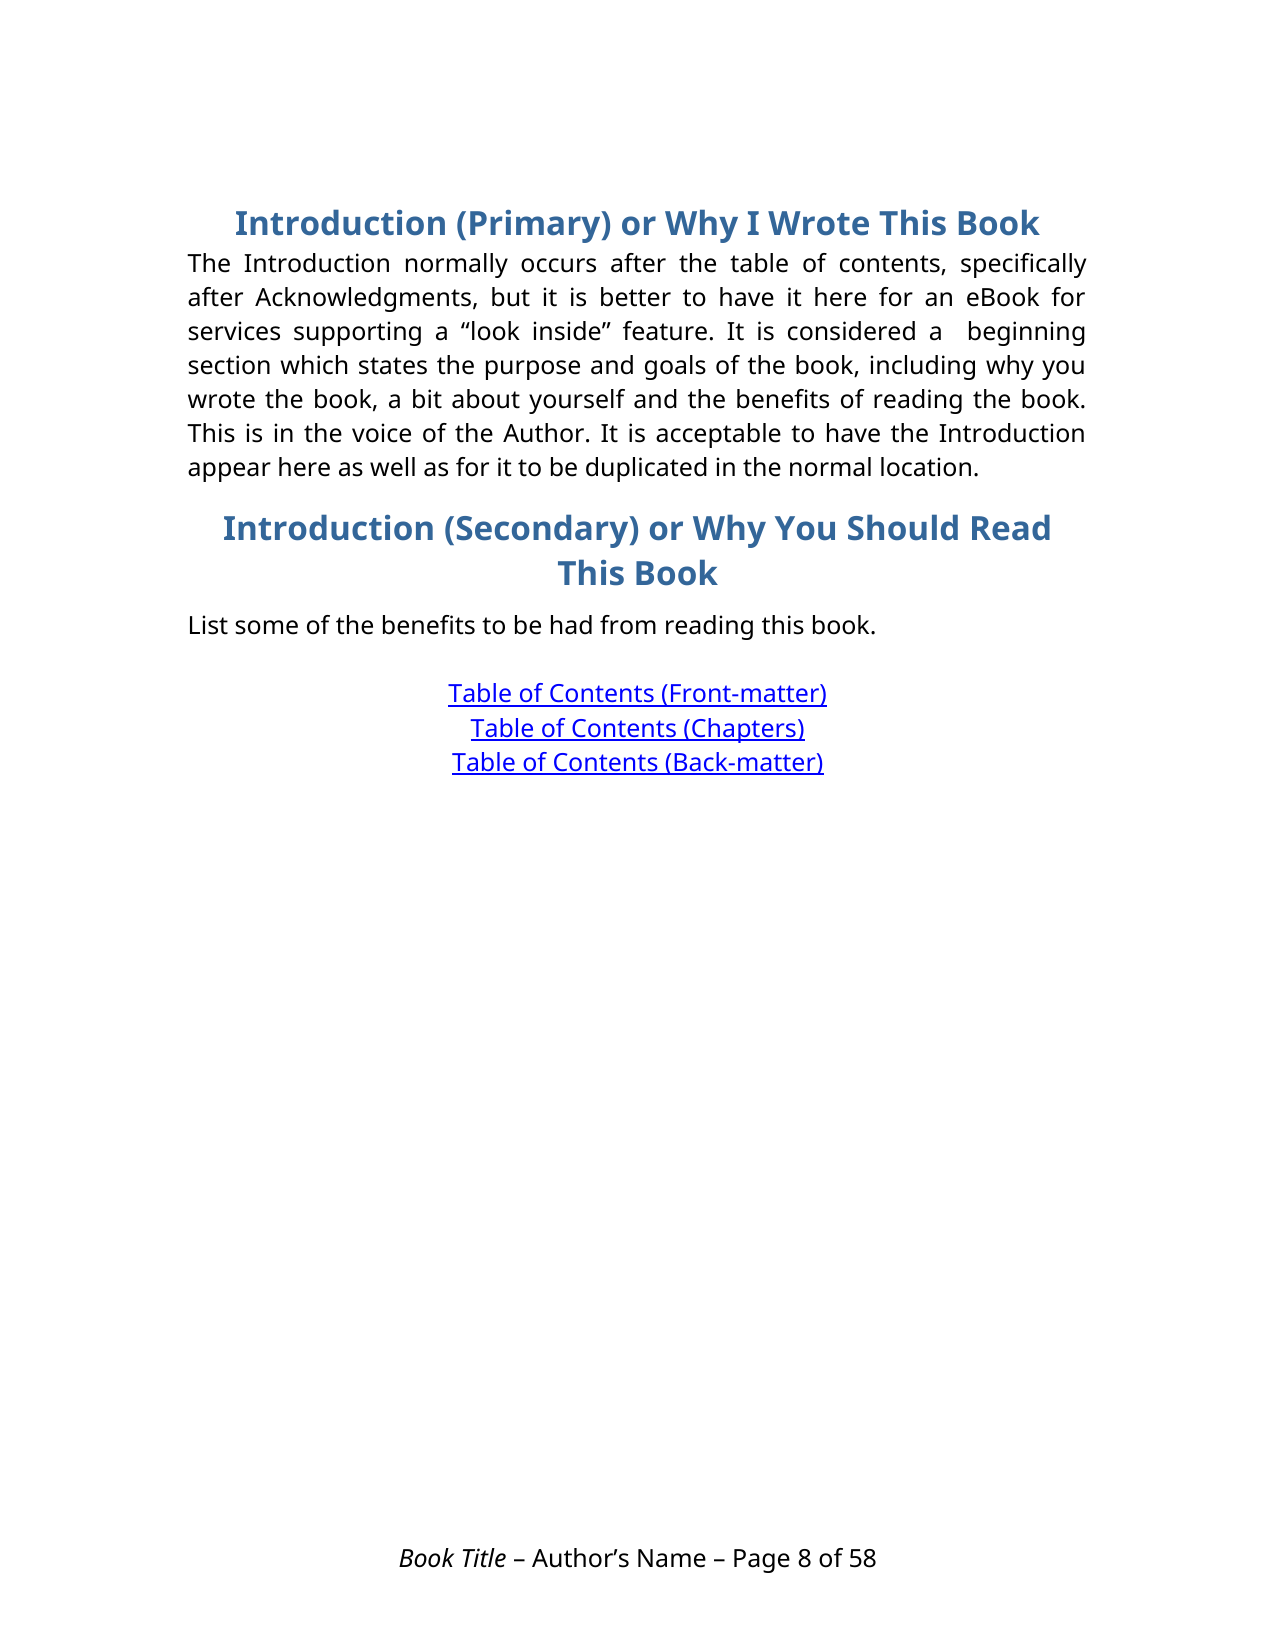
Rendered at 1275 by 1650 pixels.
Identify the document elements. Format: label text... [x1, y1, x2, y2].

text List some of the benefits to be had from reading this book. [187, 608, 1087, 642]
text Table of Contents (Chapters) [187, 710, 1087, 744]
text Table of Contents (Front-matter) [187, 676, 1087, 710]
subtitle Introduction (Primary) or Why I Wrote This Book [187, 200, 1087, 245]
subtitle Introduction (Secondary) or Why You Should Read This Book [187, 505, 1087, 596]
text The Introduction normally occurs after the table of contents, specifically after Acknowledgments, but it is better to have it here for an eBook for services supporting a “look inside” feature. It is considered a beginning section which states the purpose and goals of the book, including why you wrote the book, a bit about yourself and the benefits of reading the book. This is in the voice of the Author. It is acceptable to have the Introduction appear here as well as for it to be duplicated in the normal location. [187, 245, 1087, 484]
text Table of Contents (Back-matter) [187, 744, 1087, 778]
